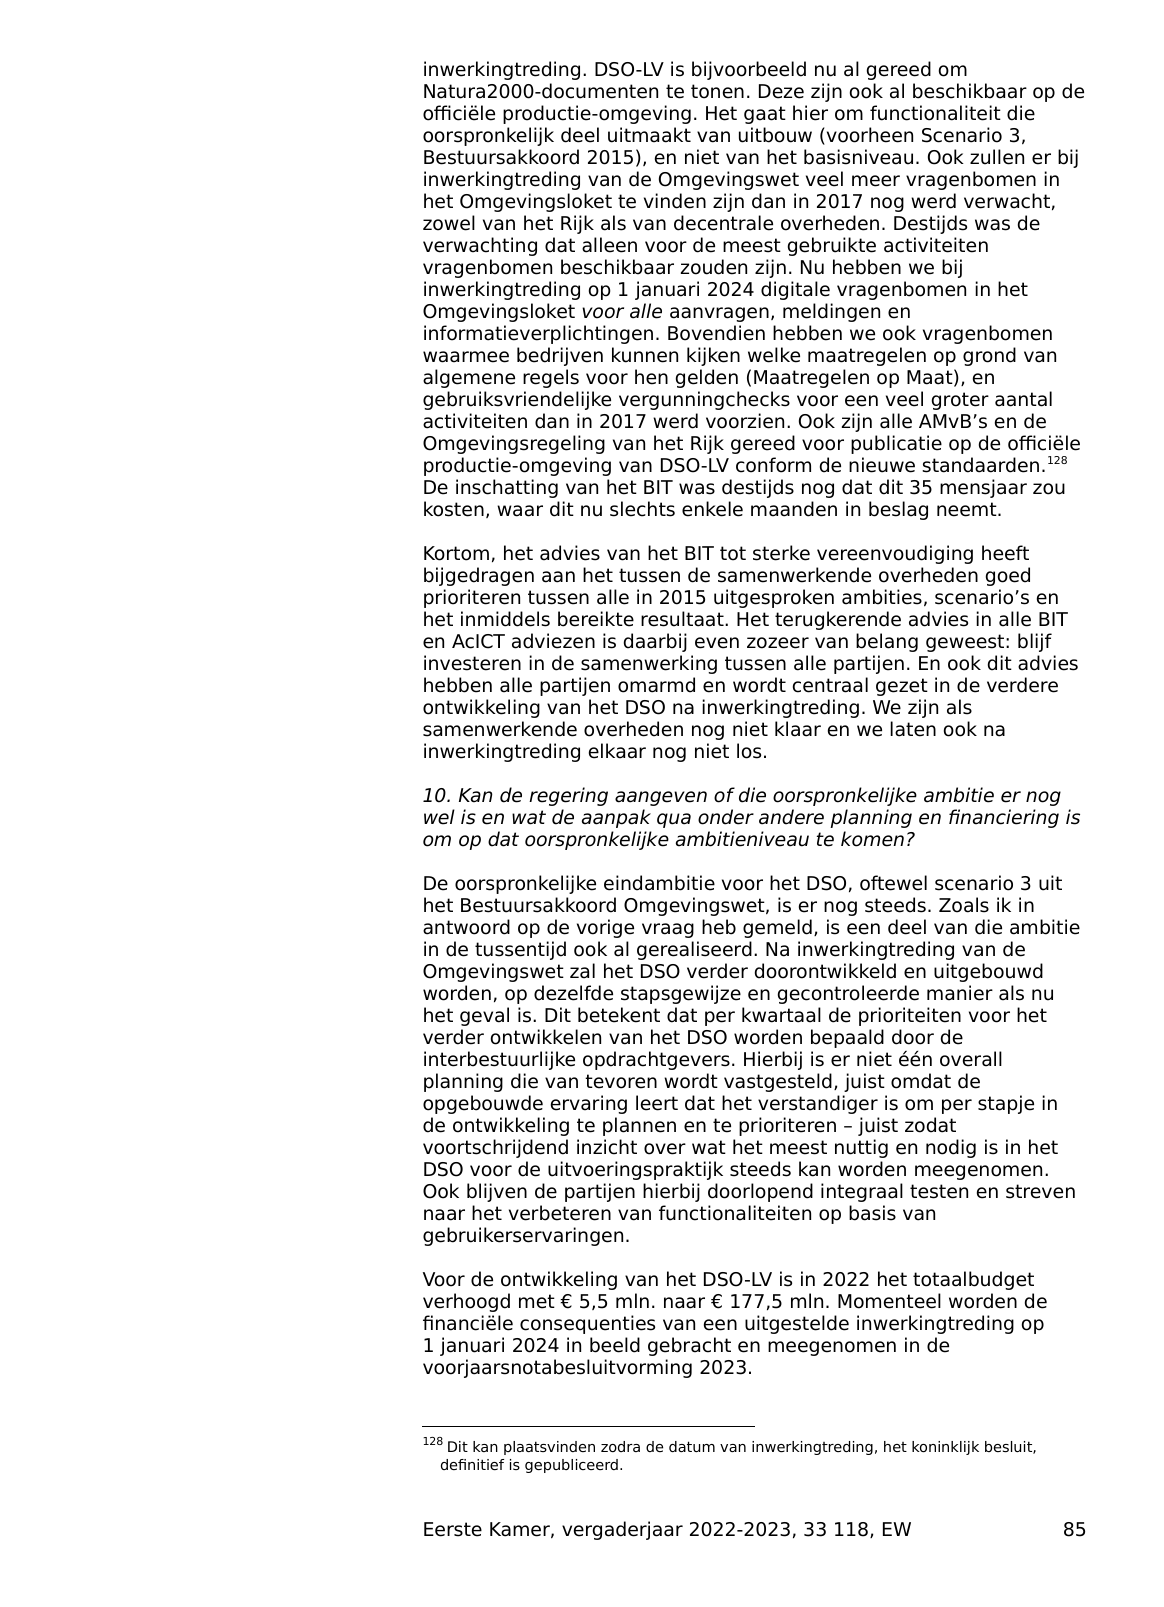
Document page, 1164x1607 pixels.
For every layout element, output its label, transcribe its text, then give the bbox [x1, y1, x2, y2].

text De oorspronkelijke eindambitie voor het DSO, oftewel scenario 3 uit het Bestuursakkoord Omgevingswet, is er nog steeds. Zoals ik in antwoord op de vorige vraag heb gemeld, is een deel van die ambitie in de tussentijd ook al gerealiseerd. Na inwerkingtreding van de Omgevingswet zal het DSO verder doorontwikkeld en uitgebouwd worden, op dezelfde stapsgewijze en gecontroleerde manier als nu het geval is. Dit betekent dat per kwartaal de prioriteiten voor het verder ontwikkelen van het DSO worden bepaald door de interbestuurlijke opdrachtgevers. Hierbij is er niet één overall planning die van tevoren wordt vastgesteld, juist omdat de opgebouwde ervaring leert dat het verstandiger is om per stapje in de ontwikkeling te plannen en te prioriteren – juist zodat voortschrijdend inzicht over wat het meest nuttig en nodig is in het DSO voor de uitvoeringspraktijk steeds kan worden meegenomen. Ook blijven de partijen hierbij doorlopend integraal testen en streven naar het verbeteren van functionaliteiten op basis van gebruikerservaringen. [422, 873, 1087, 1247]
text inwerkingtreding. DSO-LV is bijvoorbeeld nu al gereed om Natura2000-documenten te tonen. Deze zijn ook al beschikbaar op de officiële productie-omgeving. Het gaat hier om functionaliteit die oorspronkelijk deel uitmaakt van uitbouw (voorheen Scenario 3, Bestuursakkoord 2015), en niet van het basisniveau. Ook zullen er bij inwerkingtreding van de Omgevingswet veel meer vragenbomen in het Omgevingsloket te vinden zijn dan in 2017 nog werd verwacht, zowel van het Rijk als van decentrale overheden. Destijds was de verwachting dat alleen voor de meest gebruikte activiteiten vragenbomen beschikbaar zouden zijn. Nu hebben we bij inwerkingtreding op 1 januari 2024 digitale vragenbomen in het Omgevingsloket voor alle aanvragen, meldingen en informatieverplichtingen. Bovendien hebben we ook vragenbomen waarmee bedrijven kunnen kijken welke maatregelen op grond van algemene regels voor hen gelden (Maatregelen op Maat), en gebruiksvriendelijke vergunningchecks voor een veel groter aantal activiteiten dan in 2017 werd voorzien. Ook zijn alle AMvB’s en de Omgevingsregeling van het Rijk gereed voor publicatie op de officiële productie-omgeving van DSO-LV conform de nieuwe standaarden. De inschatting van het BIT was destijds nog dat dit 35 mensjaar zou kosten, waar dit nu slechts enkele maanden in beslag neemt. [422, 59, 1087, 521]
text Dit kan plaatsvinden zodra de datum van inwerkingtreding, het koninklijk besluit, definitief is gepubliceerd. [422, 1435, 1087, 1474]
text Kortom, het advies van het BIT tot sterke vereenvoudiging heeft bijgedragen aan het tussen de samenwerkende overheden goed prioriteren tussen alle in 2015 uitgesproken ambities, scenario’s en het inmiddels bereikte resultaat. Het terugkerende advies in alle BIT en AcICT adviezen is daarbij even zozeer van belang geweest: blijf investeren in de samenwerking tussen alle partijen. En ook dit advies hebben alle partijen omarmd en wordt centraal gezet in de verdere ontwikkeling van het DSO na inwerkingtreding. We zijn als samenwerkende overheden nog niet klaar en we laten ook na inwerkingtreding elkaar nog niet los. [422, 543, 1087, 763]
text 10. Kan de regering aangeven of die oorspronkelijke ambitie er nog wel is en wat de aanpak qua onder andere planning en financiering is om op dat oorspronkelijke ambitieniveau te komen? [422, 785, 1087, 851]
text Voor de ontwikkeling van het DSO-LV is in 2022 het totaalbudget verhoogd met € 5,5 mln. naar € 177,5 mln. Momenteel worden de financiële consequenties van een uitgestelde inwerkingtreding op 1 januari 2024 in beeld gebracht en meegenomen in de voorjaarsnotabesluitvorming 2023. [422, 1269, 1087, 1379]
